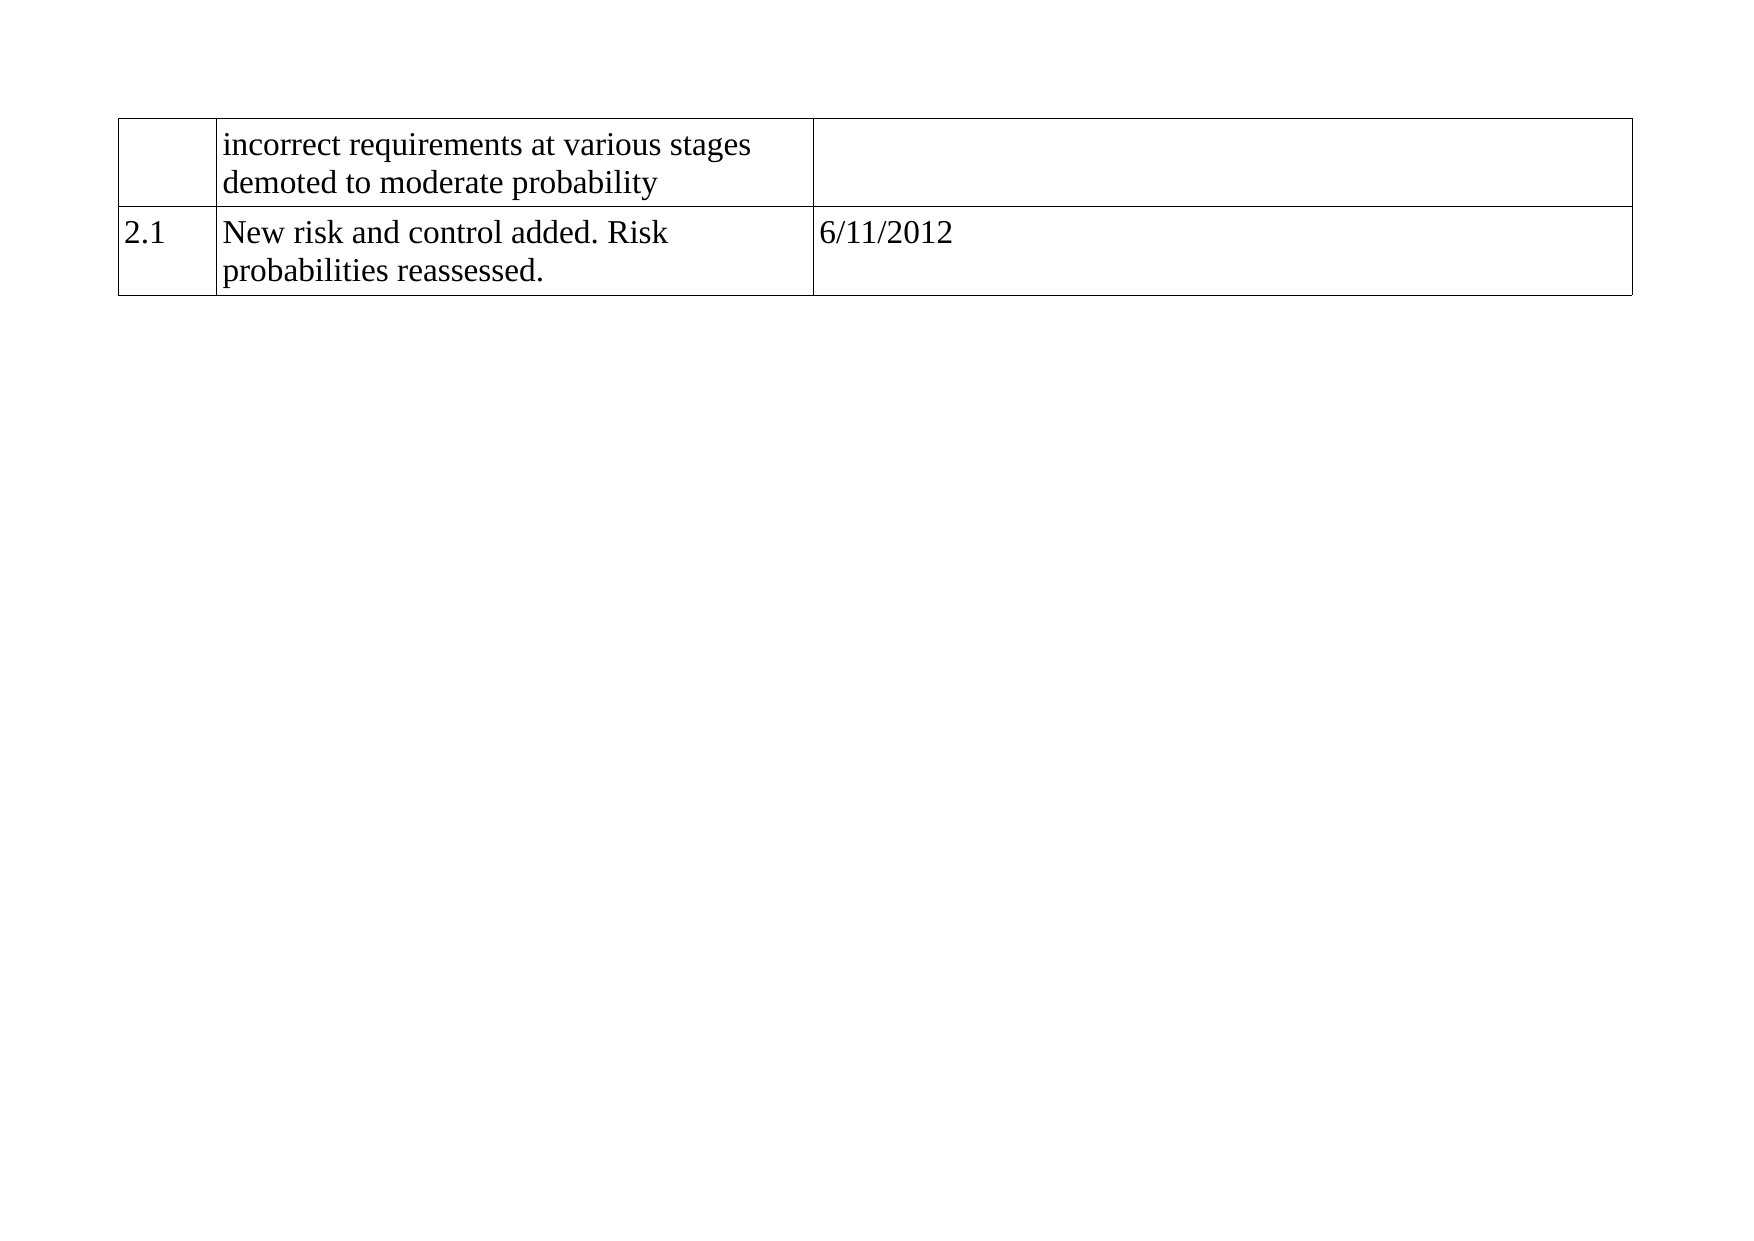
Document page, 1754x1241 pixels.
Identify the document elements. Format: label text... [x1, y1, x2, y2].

table_cell [814, 119, 1632, 206]
table_cell [119, 119, 216, 206]
table_cell New risk and control added. Risk probabilities reassessed. [217, 207, 813, 294]
table_cell incorrect requirements at various stages demoted to moderate probability [217, 119, 813, 206]
table_cell 6/11/2012 [814, 207, 1632, 294]
table_cell 2.1 [119, 207, 216, 294]
